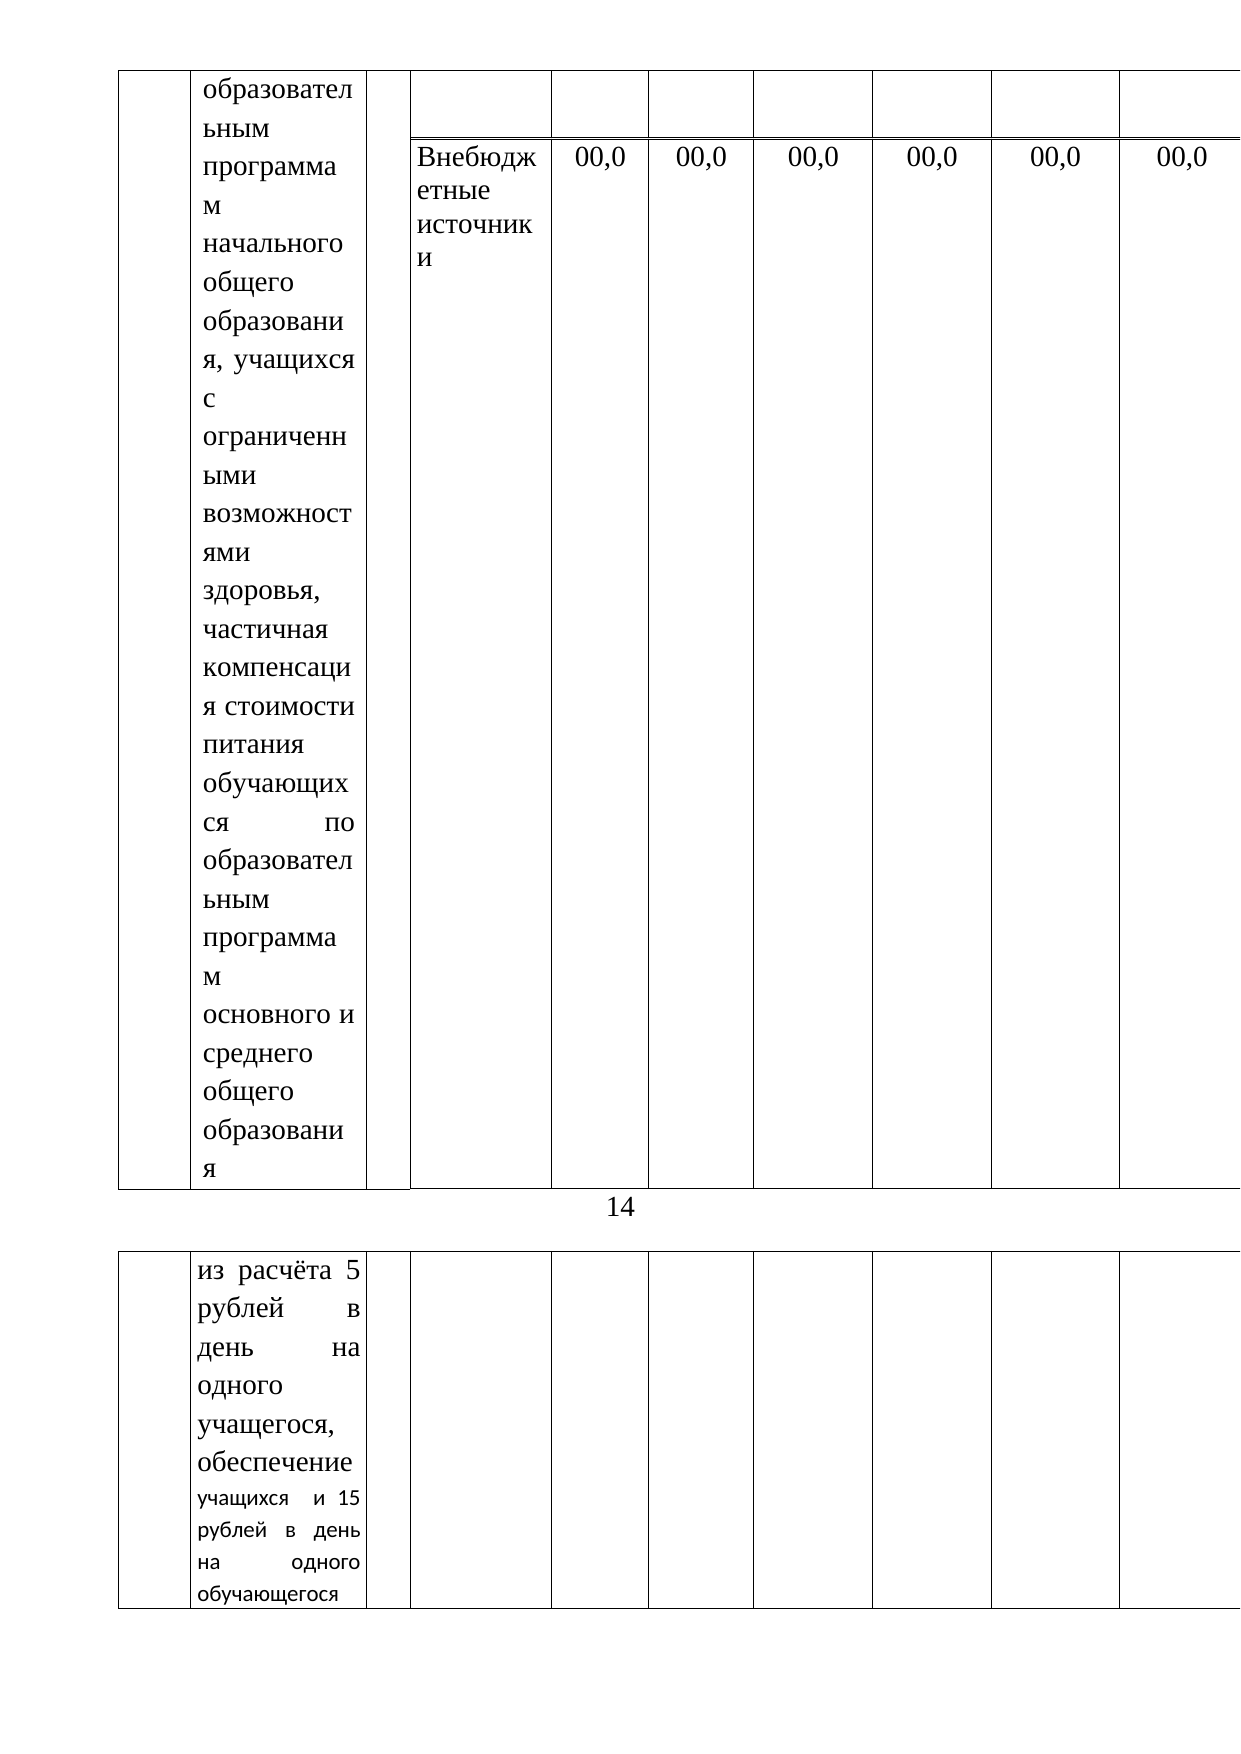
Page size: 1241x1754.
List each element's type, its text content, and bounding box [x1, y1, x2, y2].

table_cell 00,0 [754, 140, 872, 1188]
table_header [873, 1252, 991, 1608]
table_cell 00,0 [1120, 140, 1240, 1188]
table_header [411, 1252, 551, 1608]
table_header [552, 1252, 648, 1608]
table_cell 00,0 [992, 140, 1119, 1188]
table_cell [552, 71, 648, 137]
text 14 [118, 1189, 1122, 1223]
table_header [754, 1252, 872, 1608]
table_cell [649, 71, 753, 137]
table_cell [754, 71, 872, 137]
table_header [1120, 1252, 1240, 1608]
table_cell 00,0 [873, 140, 991, 1188]
table_cell [992, 71, 1119, 137]
table_cell Внебюджетные источники [411, 140, 551, 1188]
table_header из расчёта 5 рублей в день на одного учащегося, обеспечение учащихся и 15 рублей в день на одного обучающегося [191, 1252, 366, 1608]
table_cell 00,0 [552, 140, 648, 1188]
table_cell 00,0 [649, 140, 753, 1188]
table_header [119, 1252, 190, 1608]
table_cell [873, 71, 991, 137]
table_cell [411, 71, 551, 137]
table_header [649, 1252, 753, 1608]
table_header [367, 1252, 410, 1608]
table_header [992, 1252, 1119, 1608]
table_cell [1120, 71, 1240, 137]
